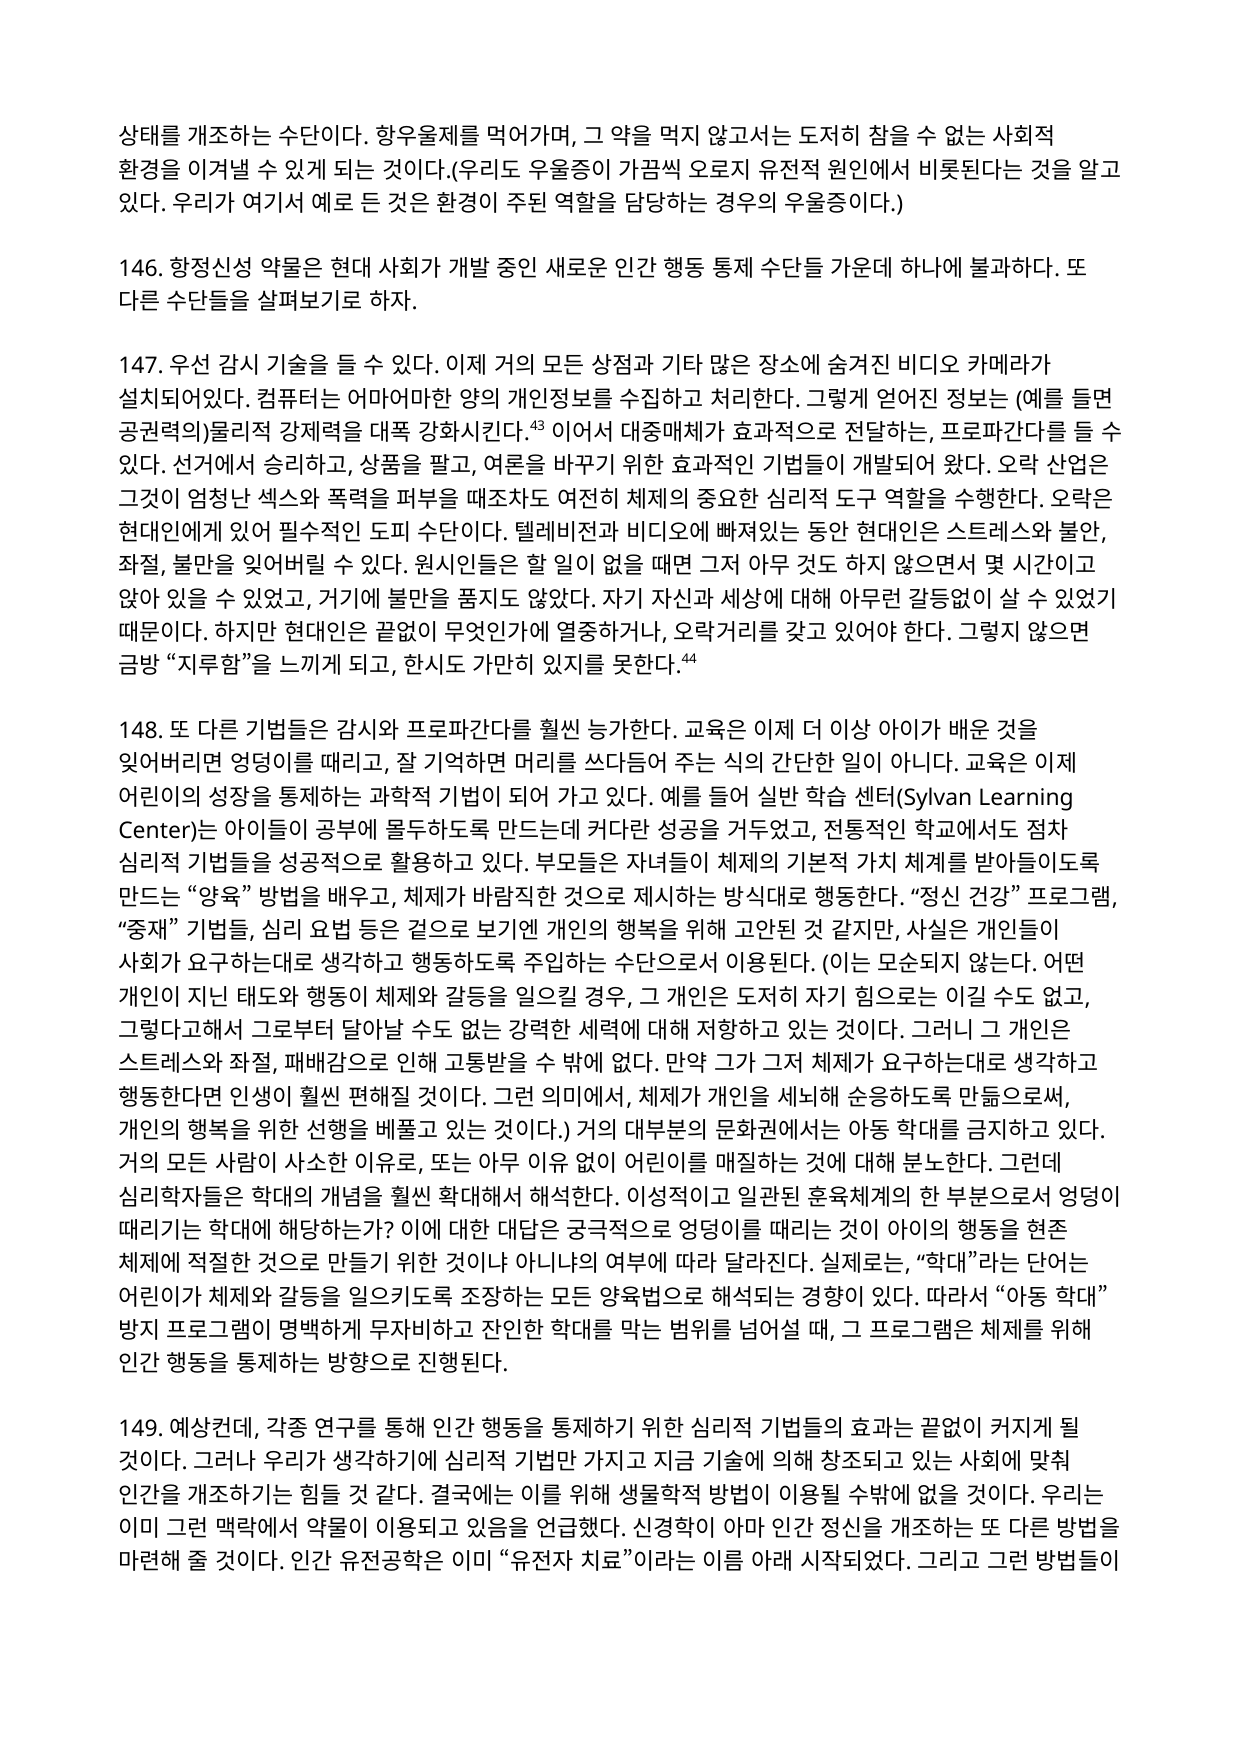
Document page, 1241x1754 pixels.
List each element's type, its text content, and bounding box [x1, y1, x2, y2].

text 149. 예상컨데, 각종 연구를 통해 인간 행동을 통제하기 위한 심리적 기법들의 효과는 끝없이 커지게 될 것이다. 그러나 우리가 생각하기에 심리적 기법만 가지고 지금 기술에 의해 창조되고 있는 사회에 맞춰 인간을 개조하기는 힘들 것 같다. 결국에는 이를 위해 생물학적 방법이 이용될 수밖에 없을 것이다. 우리는 이미 그런 맥락에서 약물이 이용되고 있음을 언급했다. 신경학이 아마 인간 정신을 개조하는 또 다른 방법을 마련해 줄 것이다. 인간 유전공학은 이미 “유전자 치료”이라는 이름 아래 시작되었다. 그리고 그런 방법들이 [118, 1410, 1122, 1576]
text 상태를 개조하는 수단이다. 항우울제를 먹어가며, 그 약을 먹지 않고서는 도저히 참을 수 없는 사회적 환경을 이겨낼 수 있게 되는 것이다.(우리도 우울증이 가끔씩 오로지 유전적 원인에서 비롯된다는 것을 알고 있다. 우리가 여기서 예로 든 것은 환경이 주된 역할을 담당하는 경우의 우울증이다.) [118, 118, 1122, 218]
text 148. 또 다른 기법들은 감시와 프로파간다를 훨씬 능가한다. 교육은 이제 더 이상 아이가 배운 것을 잊어버리면 엉덩이를 때리고, 잘 기억하면 머리를 쓰다듬어 주는 식의 간단한 일이 아니다. 교육은 이제 어린이의 성장을 통제하는 과학적 기법이 되어 가고 있다. 예를 들어 실반 학습 센터(Sylvan Learning Center)는 아이들이 공부에 몰두하도록 만드는데 커다란 성공을 거두었고, 전통적인 학교에서도 점차 심리적 기법들을 성공적으로 활용하고 있다. 부모들은 자녀들이 체제의 기본적 가치 체계를 받아들이도록 만드는 “양육” 방법을 배우고, 체제가 바람직한 것으로 제시하는 방식대로 행동한다. “정신 건강” 프로그램, “중재” 기법들, 심리 요법 등은 겉으로 보기엔 개인의 행복을 위해 고안된 것 같지만, 사실은 개인들이 사회가 요구하는대로 생각하고 행동하도록 주입하는 수단으로서 이용된다. (이는 모순되지 않는다. 어떤 개인이 지닌 태도와 행동이 체제와 갈등을 일으킬 경우, 그 개인은 도저히 자기 힘으로는 이길 수도 없고, 그렇다고해서 그로부터 달아날 수도 없는 강력한 세력에 대해 저항하고 있는 것이다. 그러니 그 개인은 스트레스와 좌절, 패배감으로 인해 고통받을 수 밖에 없다. 만약 그가 그저 체제가 요구하는대로 생각하고 행동한다면 인생이 훨씬 편해질 것이다. 그런 의미에서, 체제가 개인을 세뇌해 순응하도록 만듦으로써, 개인의 행복을 위한 선행을 베풀고 있는 것이다.) 거의 대부분의 문화권에서는 아동 학대를 금지하고 있다. 거의 모든 사람이 사소한 이유로, 또는 아무 이유 없이 어린이를 매질하는 것에 대해 분노한다. 그런데 심리학자들은 학대의 개념을 훨씬 확대해서 해석한다. 이성적이고 일관된 훈육체계의 한 부분으로서 엉덩이 때리기는 학대에 해당하는가? 이에 대한 대답은 궁극적으로 엉덩이를 때리는 것이 아이의 행동을 현존 체제에 적절한 것으로 만들기 위한 것이냐 아니냐의 여부에 따라 달라진다. 실제로는, “학대”라는 단어는 어린이가 체제와 갈등을 일으키도록 조장하는 모든 양육법으로 해석되는 경향이 있다. 따라서 “아동 학대” 방지 프로그램이 명백하게 무자비하고 잔인한 학대를 막는 범위를 넘어설 때, 그 프로그램은 체제를 위해 인간 행동을 통제하는 방향으로 진행된다. [118, 712, 1122, 1410]
text 147. 우선 감시 기술을 들 수 있다. 이제 거의 모든 상점과 기타 많은 장소에 숨겨진 비디오 카메라가 설치되어있다. 컴퓨터는 어마어마한 양의 개인정보를 수집하고 처리한다. 그렇게 얻어진 정보는 (예를 들면 공권력의)물리적 강제력을 대폭 강화시킨다.43 이어서 대중매체가 효과적으로 전달하는, 프로파간다를 들 수 있다. 선거에서 승리하고, 상품을 팔고, 여론을 바꾸기 위한 효과적인 기법들이 개발되어 왔다. 오락 산업은 그것이 엄청난 섹스와 폭력을 퍼부을 때조차도 여전히 체제의 중요한 심리적 도구 역할을 수행한다. 오락은 현대인에게 있어 필수적인 도피 수단이다. 텔레비전과 비디오에 빠져있는 동안 현대인은 스트레스와 불안, 좌절, 불만을 잊어버릴 수 있다. 원시인들은 할 일이 없을 때면 그저 아무 것도 하지 않으면서 몇 시간이고 앉아 있을 수 있었고, 거기에 불만을 품지도 않았다. 자기 자신과 세상에 대해 아무런 갈등없이 살 수 있었기 때문이다. 하지만 현대인은 끝없이 무엇인가에 열중하거나, 오락거리를 갖고 있어야 한다. 그렇지 않으면 금방 “지루함”을 느끼게 되고, 한시도 가만히 있지를 못한다.44 [118, 347, 1122, 681]
text 146. 항정신성 약물은 현대 사회가 개발 중인 새로운 인간 행동 통제 수단들 가운데 하나에 불과하다. 또 다른 수단들을 살펴보기로 하자. [118, 249, 1122, 316]
